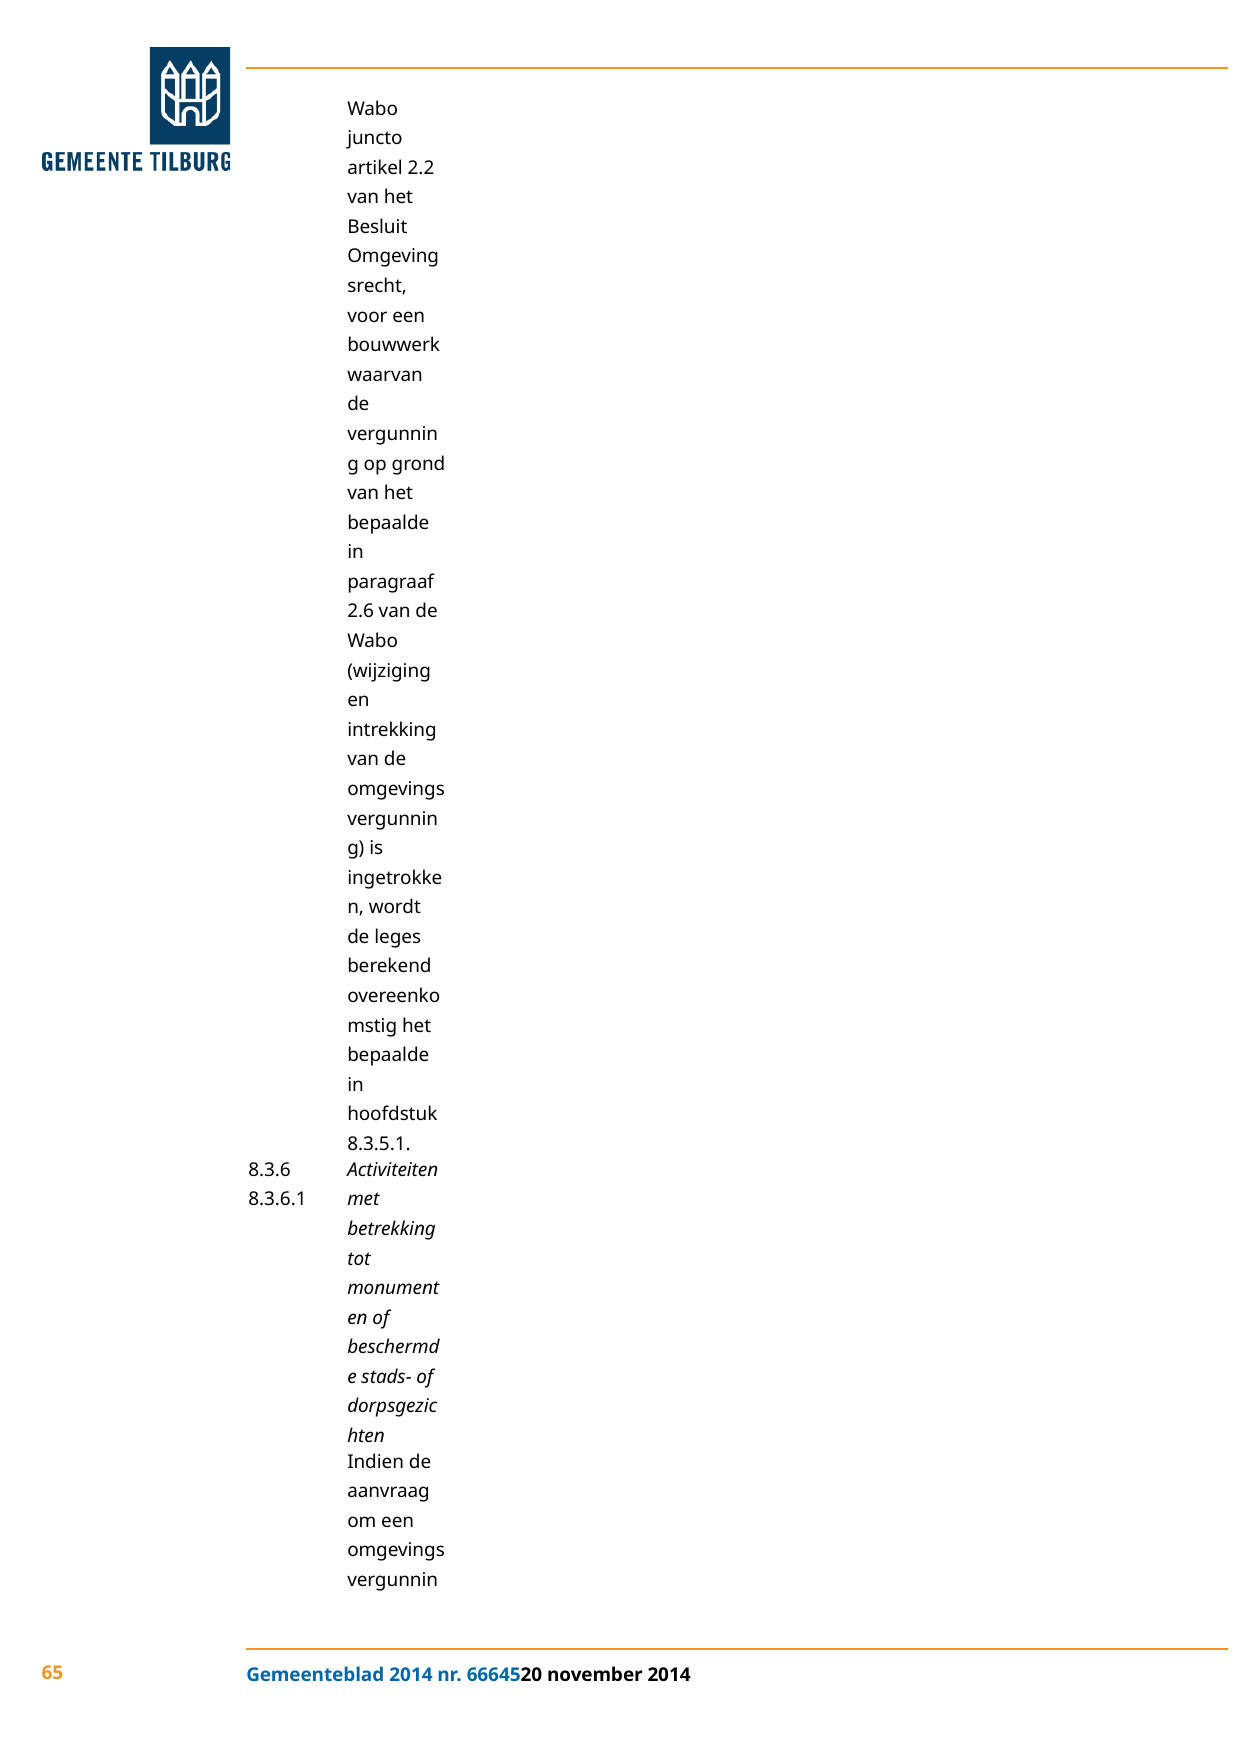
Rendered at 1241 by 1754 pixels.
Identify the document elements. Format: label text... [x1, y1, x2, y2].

table_cell [756, 1448, 855, 1592]
table_cell [756, 1156, 855, 1448]
table_cell Wabo juncto artikel 2.2 van het Besluit Omgevingsrecht, voor een bouwwerk waarvan de vergunning op grond van het bepaalde in paragraaf 2.6 van de Wabo (wijziging en intrekking van de omgevingsvergunning) is ingetrokken, wordt de leges berekend overeenkomstig het bepaalde in hoofdstuk 8.3.5.1. [347, 95, 446, 1156]
table_cell Indien de aanvraag om een omgevingsvergunnin [347, 1448, 446, 1592]
table_cell [248, 95, 347, 1156]
table_cell Activiteiten met betrekking tot monumenten of beschermde stads- of dorpsgezichten [347, 1156, 446, 1448]
table_cell [446, 1156, 756, 1448]
table_cell [756, 95, 855, 1156]
picture [41, 47, 231, 172]
table_cell [446, 1448, 756, 1592]
table_cell 8.3.6 8.3.6.1 [248, 1156, 347, 1448]
table_cell [446, 95, 756, 1156]
table_cell [248, 1448, 347, 1592]
